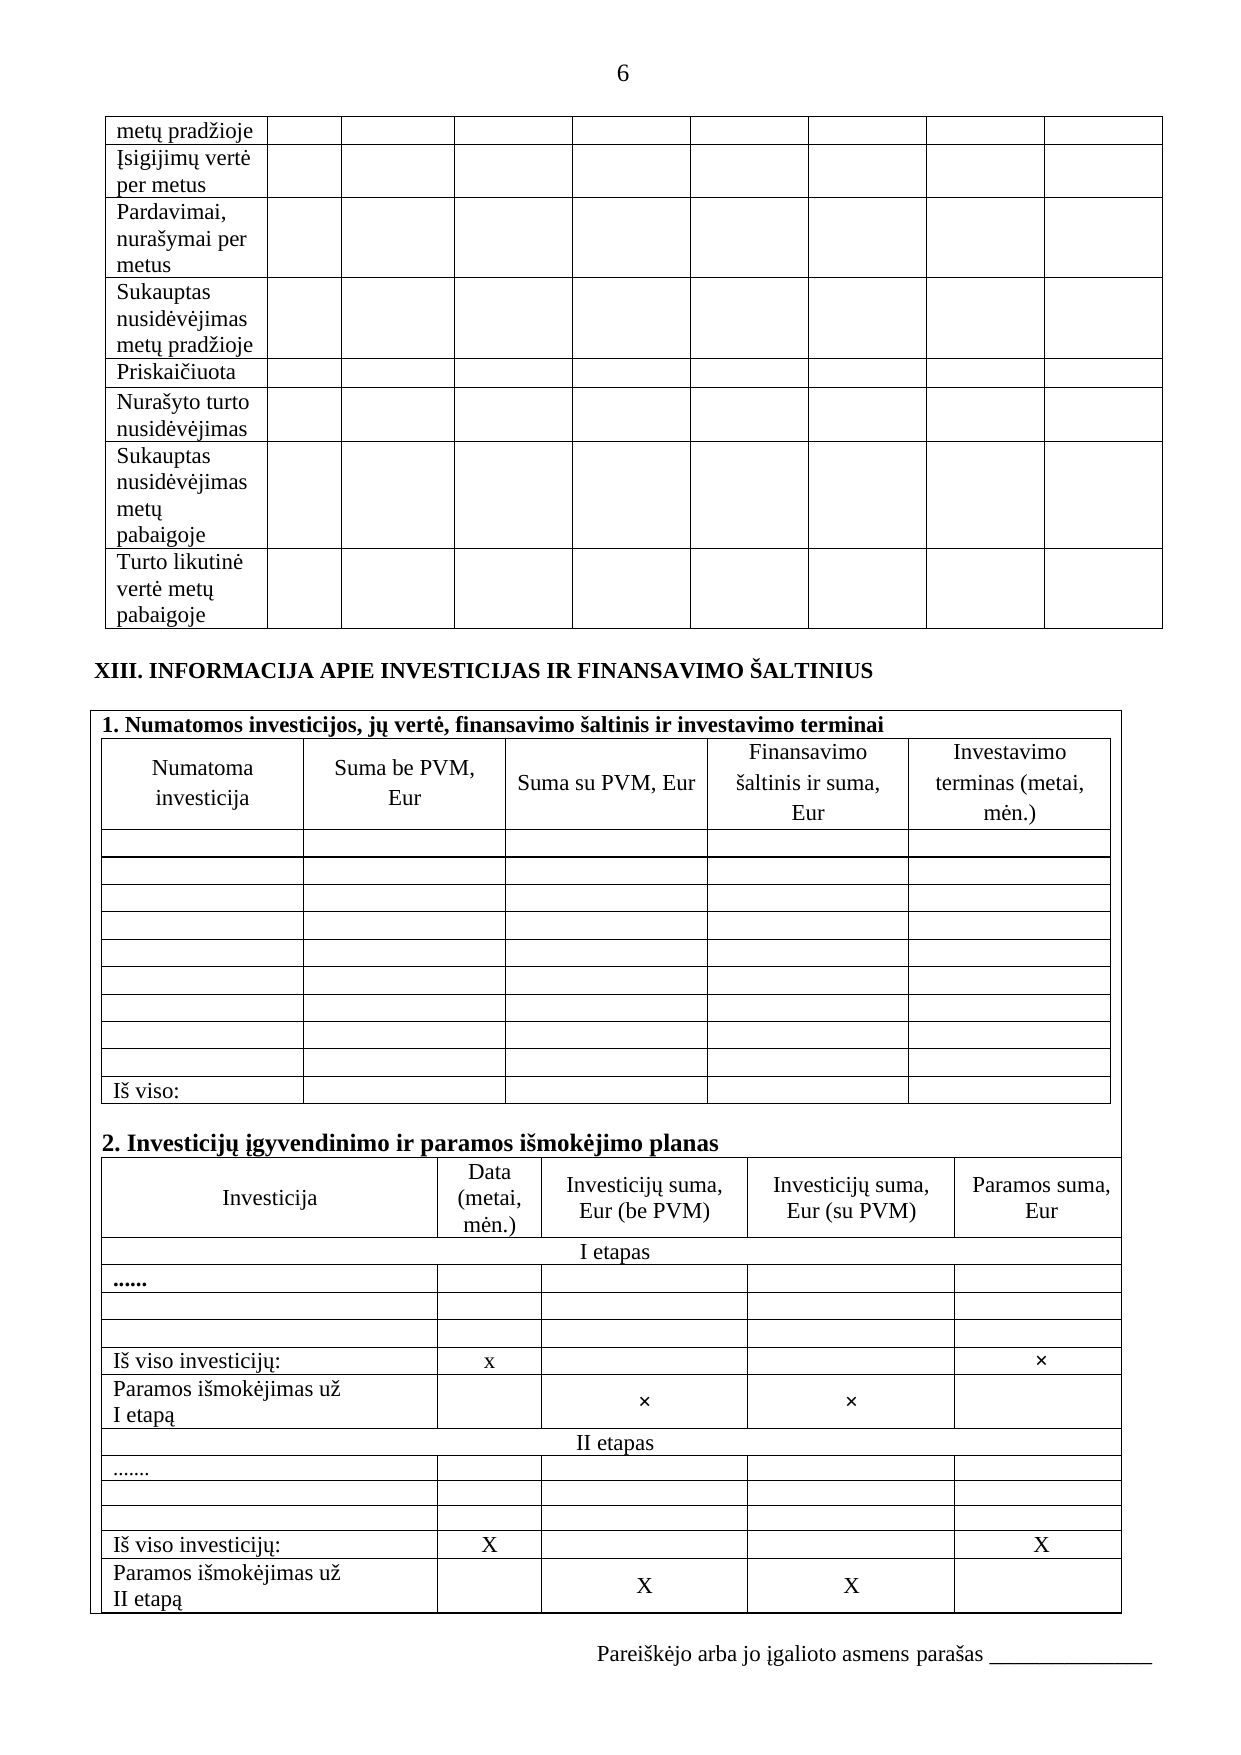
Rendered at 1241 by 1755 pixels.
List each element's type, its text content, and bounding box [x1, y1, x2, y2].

table_cell [304, 940, 505, 966]
table_cell [955, 1481, 1121, 1505]
table_cell x [438, 1348, 541, 1374]
table_cell [455, 388, 572, 441]
table_cell [506, 1077, 707, 1103]
table_cell [955, 1456, 1121, 1480]
table_header Suma su PVM, Eur [506, 739, 707, 829]
table_cell [1045, 145, 1162, 197]
table_cell [909, 1022, 1110, 1048]
table_header Suma be PVM, Eur [304, 739, 505, 829]
table_cell [927, 442, 1044, 547]
table_cell [304, 967, 505, 993]
table_cell [102, 912, 303, 939]
table_cell [691, 278, 808, 357]
table_cell [909, 967, 1110, 993]
table_cell [909, 995, 1110, 1021]
table_cell [304, 885, 505, 911]
table_cell [268, 198, 341, 277]
table_cell [955, 1506, 1121, 1530]
table_cell [809, 549, 926, 627]
table_cell × [542, 1375, 747, 1428]
table_header Finansavimo šaltinis ir suma, Eur [708, 739, 908, 829]
table_cell [542, 1320, 747, 1347]
table_cell [691, 117, 808, 143]
table_cell [573, 549, 690, 627]
table_cell [927, 198, 1044, 277]
table_cell [542, 1531, 747, 1558]
table_cell [102, 858, 303, 884]
table_cell [809, 278, 926, 357]
text XIII. INFORMACIJA APIE INVESTICIJAS IR FINANSAVIMO ŠALTINIUS [94, 657, 1152, 684]
table_cell [1045, 198, 1162, 277]
table_cell [909, 912, 1110, 939]
table_cell [809, 442, 926, 547]
table_cell [573, 442, 690, 547]
table_cell [542, 1348, 747, 1374]
table_cell [342, 359, 454, 387]
table_cell [748, 1506, 954, 1530]
table_cell Sukauptas nusidėvėjimas metų pabaigoje [106, 442, 267, 547]
table_cell [708, 995, 908, 1021]
table_cell [102, 1049, 303, 1076]
table_cell [748, 1531, 954, 1558]
table_cell metų pradžioje [106, 117, 267, 143]
table_cell [304, 912, 505, 939]
table_cell ...... [102, 1265, 437, 1292]
table_cell [506, 995, 707, 1021]
table_cell [691, 145, 808, 197]
table_cell [304, 1049, 505, 1076]
table_cell [1045, 442, 1162, 547]
table_cell [909, 858, 1110, 884]
table_cell [927, 359, 1044, 387]
table_cell [927, 117, 1044, 143]
table_cell [268, 117, 341, 143]
table_cell [268, 549, 341, 627]
table_cell [438, 1265, 541, 1292]
table_cell [955, 1265, 1121, 1292]
table_cell [691, 388, 808, 441]
table_cell ....... [102, 1456, 437, 1480]
table_cell [102, 830, 303, 856]
table_cell [691, 549, 808, 627]
table_cell [1045, 549, 1162, 627]
table_cell [438, 1559, 541, 1612]
table_cell Įsigijimų vertė per metus [106, 145, 267, 197]
table_cell [455, 278, 572, 357]
table_cell Nurašyto turto nusidėvėjimas [106, 388, 267, 441]
table_cell [927, 388, 1044, 441]
table_cell [304, 858, 505, 884]
table_cell [909, 885, 1110, 911]
table_cell [809, 388, 926, 441]
table_cell [438, 1481, 541, 1505]
table_cell [506, 858, 707, 884]
table_cell [455, 359, 572, 387]
table_cell [102, 1506, 437, 1530]
table_cell × [955, 1348, 1121, 1374]
table_cell X [955, 1531, 1121, 1558]
table_cell I etapas [102, 1238, 1121, 1264]
table_cell [506, 885, 707, 911]
table_cell [909, 1077, 1110, 1103]
table_cell [342, 278, 454, 357]
table_cell [304, 995, 505, 1021]
table_cell [268, 442, 341, 547]
table_header Numatoma investicija [102, 739, 303, 829]
table_cell [102, 1022, 303, 1048]
table_cell [438, 1456, 541, 1480]
table_cell [909, 940, 1110, 966]
table_cell [304, 1077, 505, 1103]
table_header Paramos suma, Eur [955, 1158, 1121, 1237]
table_cell [102, 995, 303, 1021]
table_cell [927, 145, 1044, 197]
table_cell X [748, 1559, 954, 1612]
table_cell [748, 1320, 954, 1347]
table_cell Iš viso investicijų: [102, 1348, 437, 1374]
table_header Investavimo terminas (metai, mėn.) [909, 739, 1110, 829]
table_cell [691, 198, 808, 277]
table_cell [708, 1049, 908, 1076]
table_cell [573, 359, 690, 387]
table_cell [506, 940, 707, 966]
table_cell [573, 198, 690, 277]
table_cell [542, 1293, 747, 1319]
table_cell [573, 278, 690, 357]
table_cell [455, 549, 572, 627]
table_cell [542, 1456, 747, 1480]
table_cell [691, 359, 808, 387]
table_cell Priskaičiuota [106, 359, 267, 387]
table_cell [438, 1293, 541, 1319]
table_cell [506, 1022, 707, 1048]
table_cell [708, 940, 908, 966]
table_cell [342, 117, 454, 143]
table_cell [909, 1049, 1110, 1076]
table_cell [748, 1456, 954, 1480]
table_cell [102, 1293, 437, 1319]
table_cell Iš viso: [102, 1077, 303, 1103]
table_header [1122, 710, 1148, 1613]
table_cell [748, 1293, 954, 1319]
table_cell [268, 145, 341, 197]
table_cell [748, 1348, 954, 1374]
table_header Investicijų suma, Eur (be PVM) [542, 1158, 747, 1237]
table_cell [342, 549, 454, 627]
table_cell [268, 278, 341, 357]
table_cell [342, 145, 454, 197]
table_cell [102, 885, 303, 911]
table_header Investicijų suma, Eur (su PVM) [748, 1158, 954, 1237]
table_cell [927, 549, 1044, 627]
table_cell [342, 198, 454, 277]
table_cell [102, 1481, 437, 1505]
table_cell [1045, 117, 1162, 143]
table_cell [268, 359, 341, 387]
table_cell [809, 117, 926, 143]
table_cell [342, 442, 454, 547]
table_cell [708, 967, 908, 993]
table_cell [506, 912, 707, 939]
table_cell II etapas [102, 1429, 1121, 1455]
table_cell [809, 359, 926, 387]
table_cell [809, 145, 926, 197]
table_cell [748, 1481, 954, 1505]
table_cell [1045, 388, 1162, 441]
table_cell [955, 1559, 1121, 1612]
table_cell [102, 940, 303, 966]
table_cell [542, 1506, 747, 1530]
table_cell [748, 1265, 954, 1292]
table_cell X [438, 1531, 541, 1558]
table_cell [304, 1022, 505, 1048]
table_cell [455, 442, 572, 547]
table_cell [1045, 278, 1162, 357]
table_cell Iš viso investicijų: [102, 1531, 437, 1558]
table_cell [102, 1320, 437, 1347]
table_cell [102, 967, 303, 993]
table_cell [506, 1049, 707, 1076]
table_cell [455, 145, 572, 197]
table_cell [708, 858, 908, 884]
table_cell [506, 830, 707, 856]
table_cell [455, 117, 572, 143]
table_header Data (metai, mėn.) [438, 1158, 541, 1237]
table_cell [438, 1375, 541, 1428]
table_cell [506, 967, 707, 993]
table_cell [438, 1320, 541, 1347]
table_cell × [748, 1375, 954, 1428]
table_cell [542, 1265, 747, 1292]
table_cell [955, 1293, 1121, 1319]
table_header 1. Numatomos investicijos, jų vertė, finansavimo šaltinis ir investavimo terminai 2. Investicijų įgyvendinimo ir paramos išmokėjimo planas [91, 711, 1121, 1613]
table_cell [708, 912, 908, 939]
table_cell [809, 198, 926, 277]
table_cell [909, 830, 1110, 856]
table_cell [708, 885, 908, 911]
table_cell [955, 1375, 1121, 1428]
table_cell [455, 198, 572, 277]
table_cell [542, 1481, 747, 1505]
table_cell [708, 1022, 908, 1048]
table_cell Paramos išmokėjimas už II etapą [102, 1559, 437, 1612]
table_cell [927, 278, 1044, 357]
table_cell [1045, 359, 1162, 387]
table_header Investicija [102, 1158, 437, 1237]
table_cell [708, 1077, 908, 1103]
table_cell [304, 830, 505, 856]
table_cell [691, 442, 808, 547]
table_cell [573, 388, 690, 441]
table_cell Pardavimai, nurašymai per metus [106, 198, 267, 277]
table_cell X [542, 1559, 747, 1612]
table_cell [438, 1506, 541, 1530]
table_cell [573, 145, 690, 197]
table_cell [268, 388, 341, 441]
table_cell [708, 830, 908, 856]
table_cell [342, 388, 454, 441]
table_cell Turto likutinė vertė metų pabaigoje [106, 549, 267, 627]
table_cell [573, 117, 690, 143]
table_cell Sukauptas nusidėvėjimas metų pradžioje [106, 278, 267, 357]
table_cell Paramos išmokėjimas už I etapą [102, 1375, 437, 1428]
table_cell [955, 1320, 1121, 1347]
